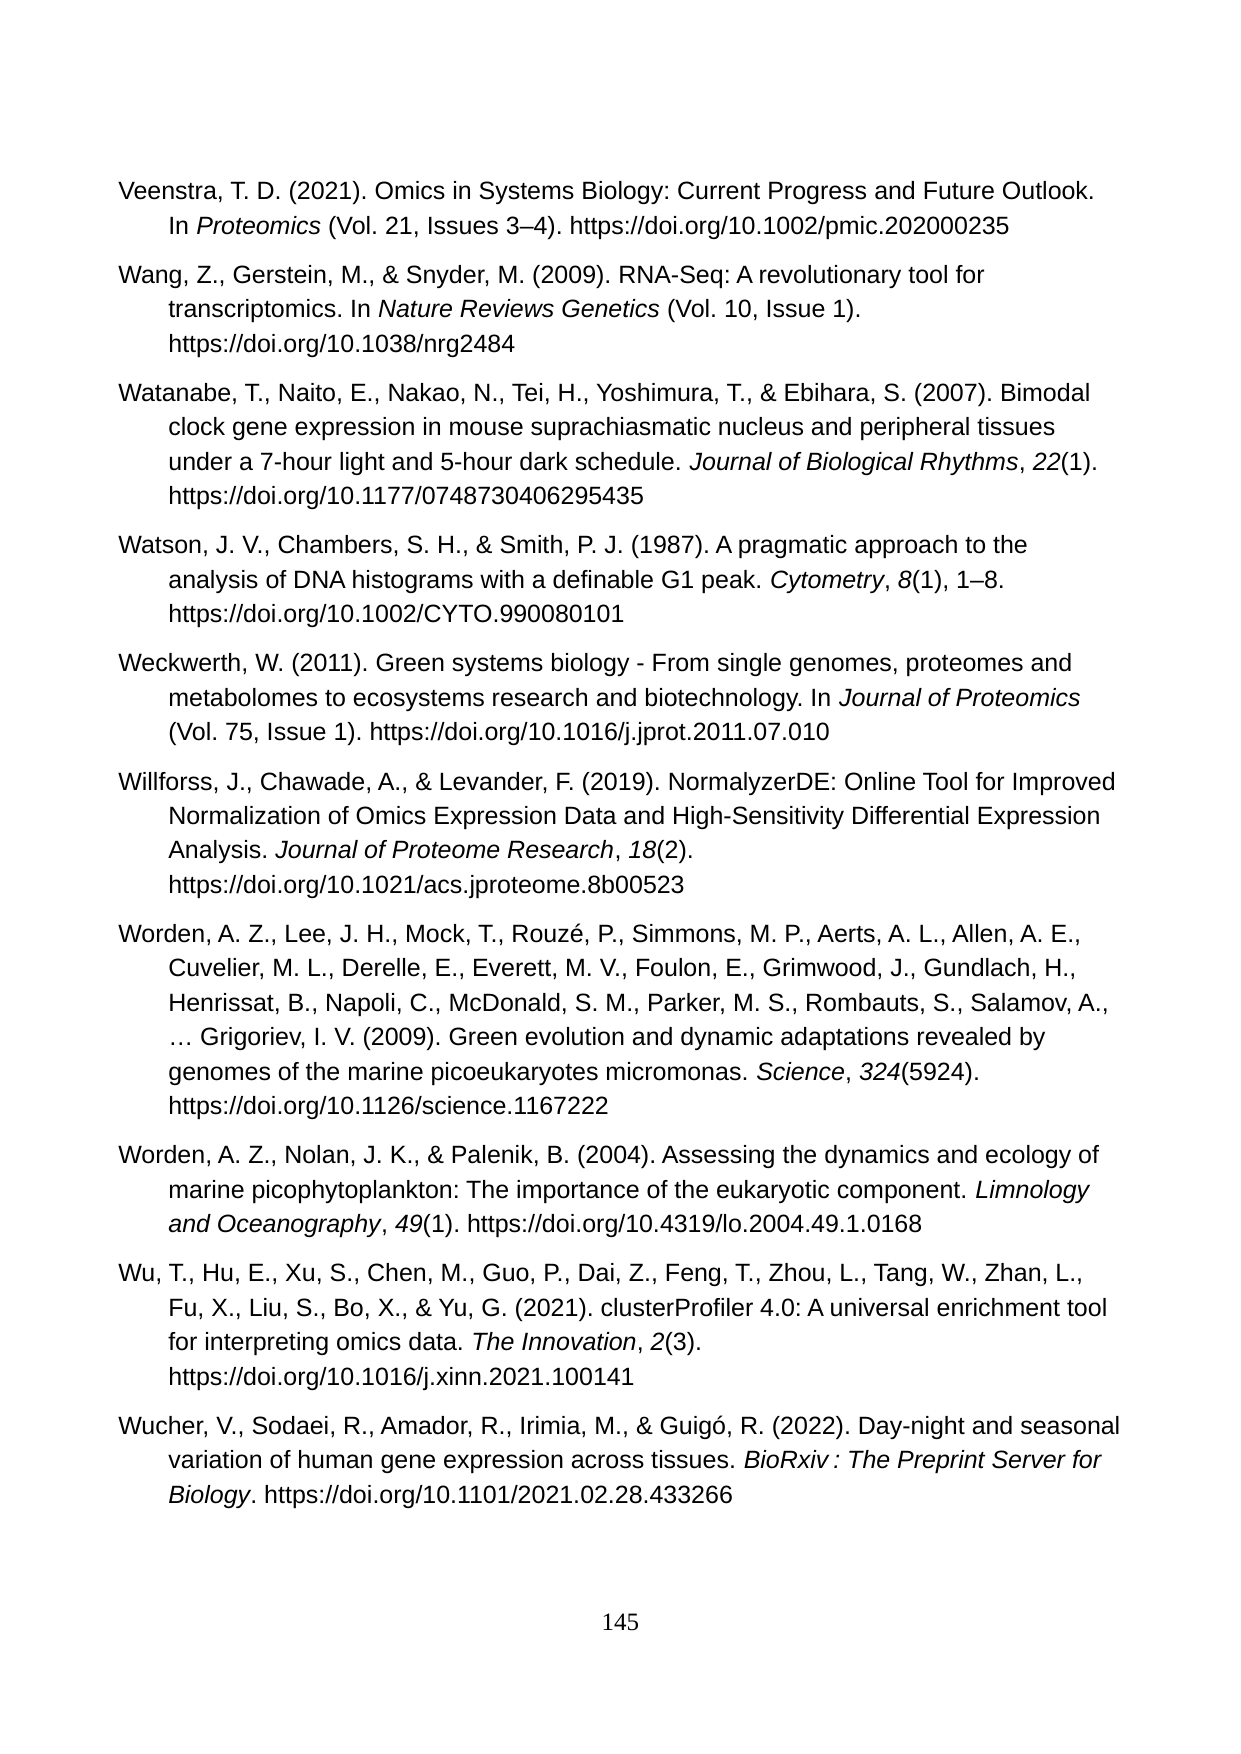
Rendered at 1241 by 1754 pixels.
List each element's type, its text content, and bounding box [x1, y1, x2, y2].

text Willforss, J., Chawade, A., & Levander, F. (2019). NormalyzerDE: Online Tool for Improved Normalization of Omics Expression Data and High-Sensitivity Differential Expression Analysis. Journal of Proteome Research, 18(2). https://doi.org/10.1021/acs.jproteome.8b00523 [118, 766, 1122, 899]
text Wang, Z., Gerstein, M., & Snyder, M. (2009). RNA-Seq: A revolutionary tool for transcriptomics. In Nature Reviews Genetics (Vol. 10, Issue 1). https://doi.org/10.1038/nrg2484 [118, 260, 1122, 358]
text Worden, A. Z., Lee, J. H., Mock, T., Rouzé, P., Simmons, M. P., Aerts, A. L., Allen, A. E., Cuvelier, M. L., Derelle, E., Everett, M. V., Foulon, E., Grimwood, J., Gundlach, H., Henrissat, B., Napoli, C., McDonald, S. M., Parker, M. S., Rombauts, S., Salamov, A., … Grigoriev, I. V. (2009). Green evolution and dynamic adaptations revealed by genomes of the marine picoeukaryotes micromonas. Science, 324(5924). https://doi.org/10.1126/science.1167222 [118, 919, 1122, 1120]
text Worden, A. Z., Nolan, J. K., & Palenik, B. (2004). Assessing the dynamics and ecology of marine picophytoplankton: The importance of the eukaryotic component. Limnology and Oceanography, 49(1). https://doi.org/10.4319/lo.2004.49.1.0168 [118, 1140, 1122, 1238]
text Watson, J. V., Chambers, S. H., & Smith, P. J. (1987). A pragmatic approach to the analysis of DNA histograms with a definable G1 peak. Cytometry, 8(1), 1–8. https://doi.org/10.1002/CYTO.990080101 [118, 530, 1122, 628]
text Veenstra, T. D. (2021). Omics in Systems Biology: Current Progress and Future Outlook. In Proteomics (Vol. 21, Issues 3–4). https://doi.org/10.1002/pmic.202000235 [118, 176, 1122, 239]
text Wucher, V., Sodaei, R., Amador, R., Irimia, M., & Guigó, R. (2022). Day-night and seasonal variation of human gene expression across tissues. BioRxiv : The Preprint Server for Biology. https://doi.org/10.1101/2021.02.28.433266 [118, 1411, 1122, 1509]
text Watanabe, T., Naito, E., Nakao, N., Tei, H., Yoshimura, T., & Ebihara, S. (2007). Bimodal clock gene expression in mouse suprachiasmatic nucleus and peripheral tissues under a 7-hour light and 5-hour dark schedule. Journal of Biological Rhythms, 22(1). https://doi.org/10.1177/0748730406295435 [118, 378, 1122, 510]
text Wu, T., Hu, E., Xu, S., Chen, M., Guo, P., Dai, Z., Feng, T., Zhou, L., Tang, W., Zhan, L., Fu, X., Liu, S., Bo, X., & Yu, G. (2021). clusterProfiler 4.0: A universal enrichment tool for interpreting omics data. The Innovation, 2(3). https://doi.org/10.1016/j.xinn.2021.100141 [118, 1258, 1122, 1391]
text Weckwerth, W. (2011). Green systems biology - From single genomes, proteomes and metabolomes to ecosystems research and biotechnology. In Journal of Proteomics (Vol. 75, Issue 1). https://doi.org/10.1016/j.jprot.2011.07.010 [118, 648, 1122, 746]
